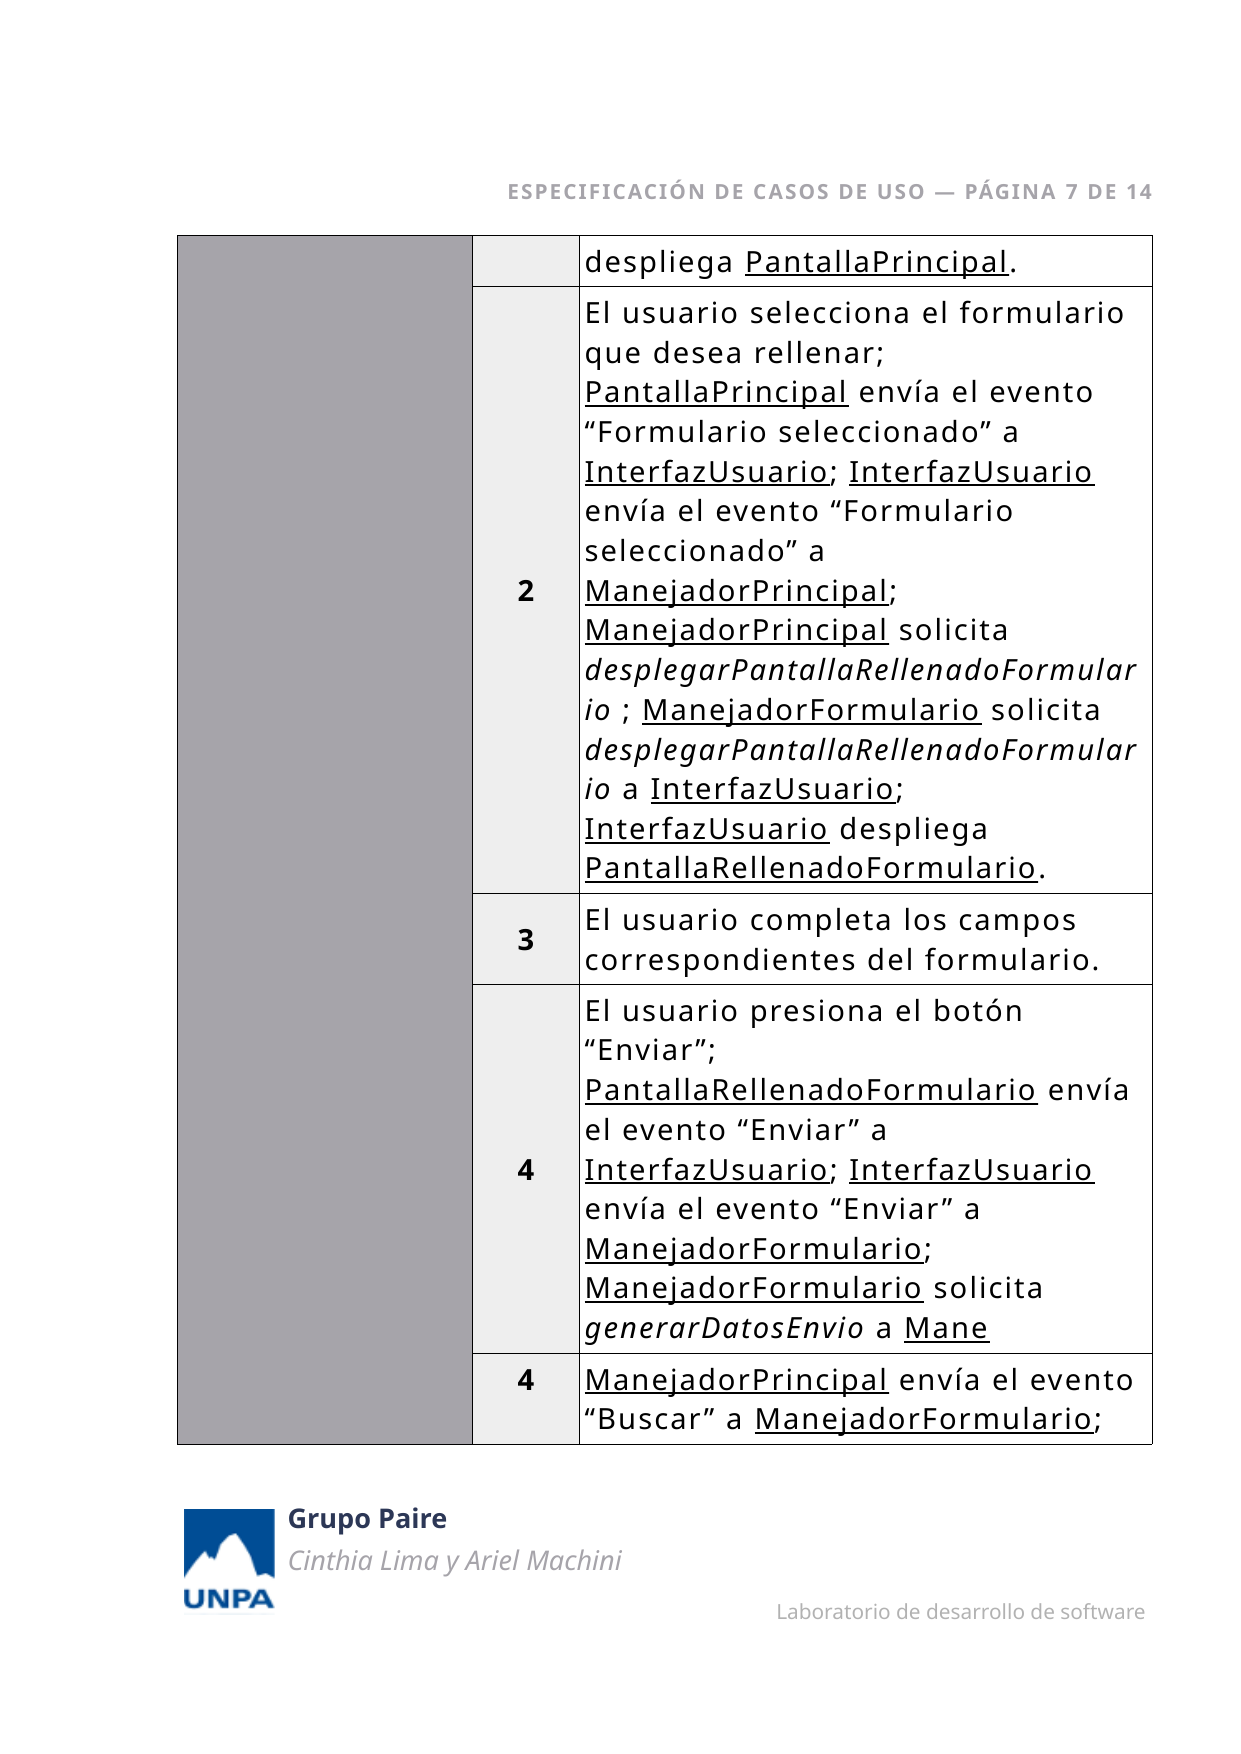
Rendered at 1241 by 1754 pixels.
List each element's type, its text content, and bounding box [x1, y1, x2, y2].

picture [184, 1509, 275, 1615]
table_cell 3 [473, 894, 579, 984]
table_cell ManejadorPrincipal envía el evento “Buscar” a ManejadorFormulario; [580, 1354, 1152, 1444]
table_cell 4 [473, 985, 579, 1353]
table_cell El usuario presiona el botón “Enviar”; PantallaRellenadoFormulario envía el evento “Enviar” a InterfazUsuario; InterfazUsuario envía el evento “Enviar” a ManejadorFormulario; ManejadorFormulario solicita generarDatosEnvio a Mane [580, 985, 1152, 1353]
table_cell El usuario completa los campos correspondientes del formulario. [580, 894, 1152, 984]
table_cell El usuario selecciona el formulario que desea rellenar; PantallaPrincipal envía el evento “Formulario seleccionado” a InterfazUsuario; InterfazUsuario envía el evento “Formulario seleccionado” a ManejadorPrincipal; ManejadorPrincipal solicita desplegarPantallaRellenadoFormulario ; ManejadorFormulario solicita desplegarPantallaRellenadoFormulario a InterfazUsuario; InterfazUsuario despliega PantallaRellenadoFormulario. [580, 287, 1152, 893]
table_cell [473, 236, 579, 286]
table_cell 2 [473, 287, 579, 893]
table_cell 4 [473, 1354, 579, 1444]
table_cell [178, 236, 472, 1444]
table_cell despliega PantallaPrincipal. [580, 236, 1152, 286]
